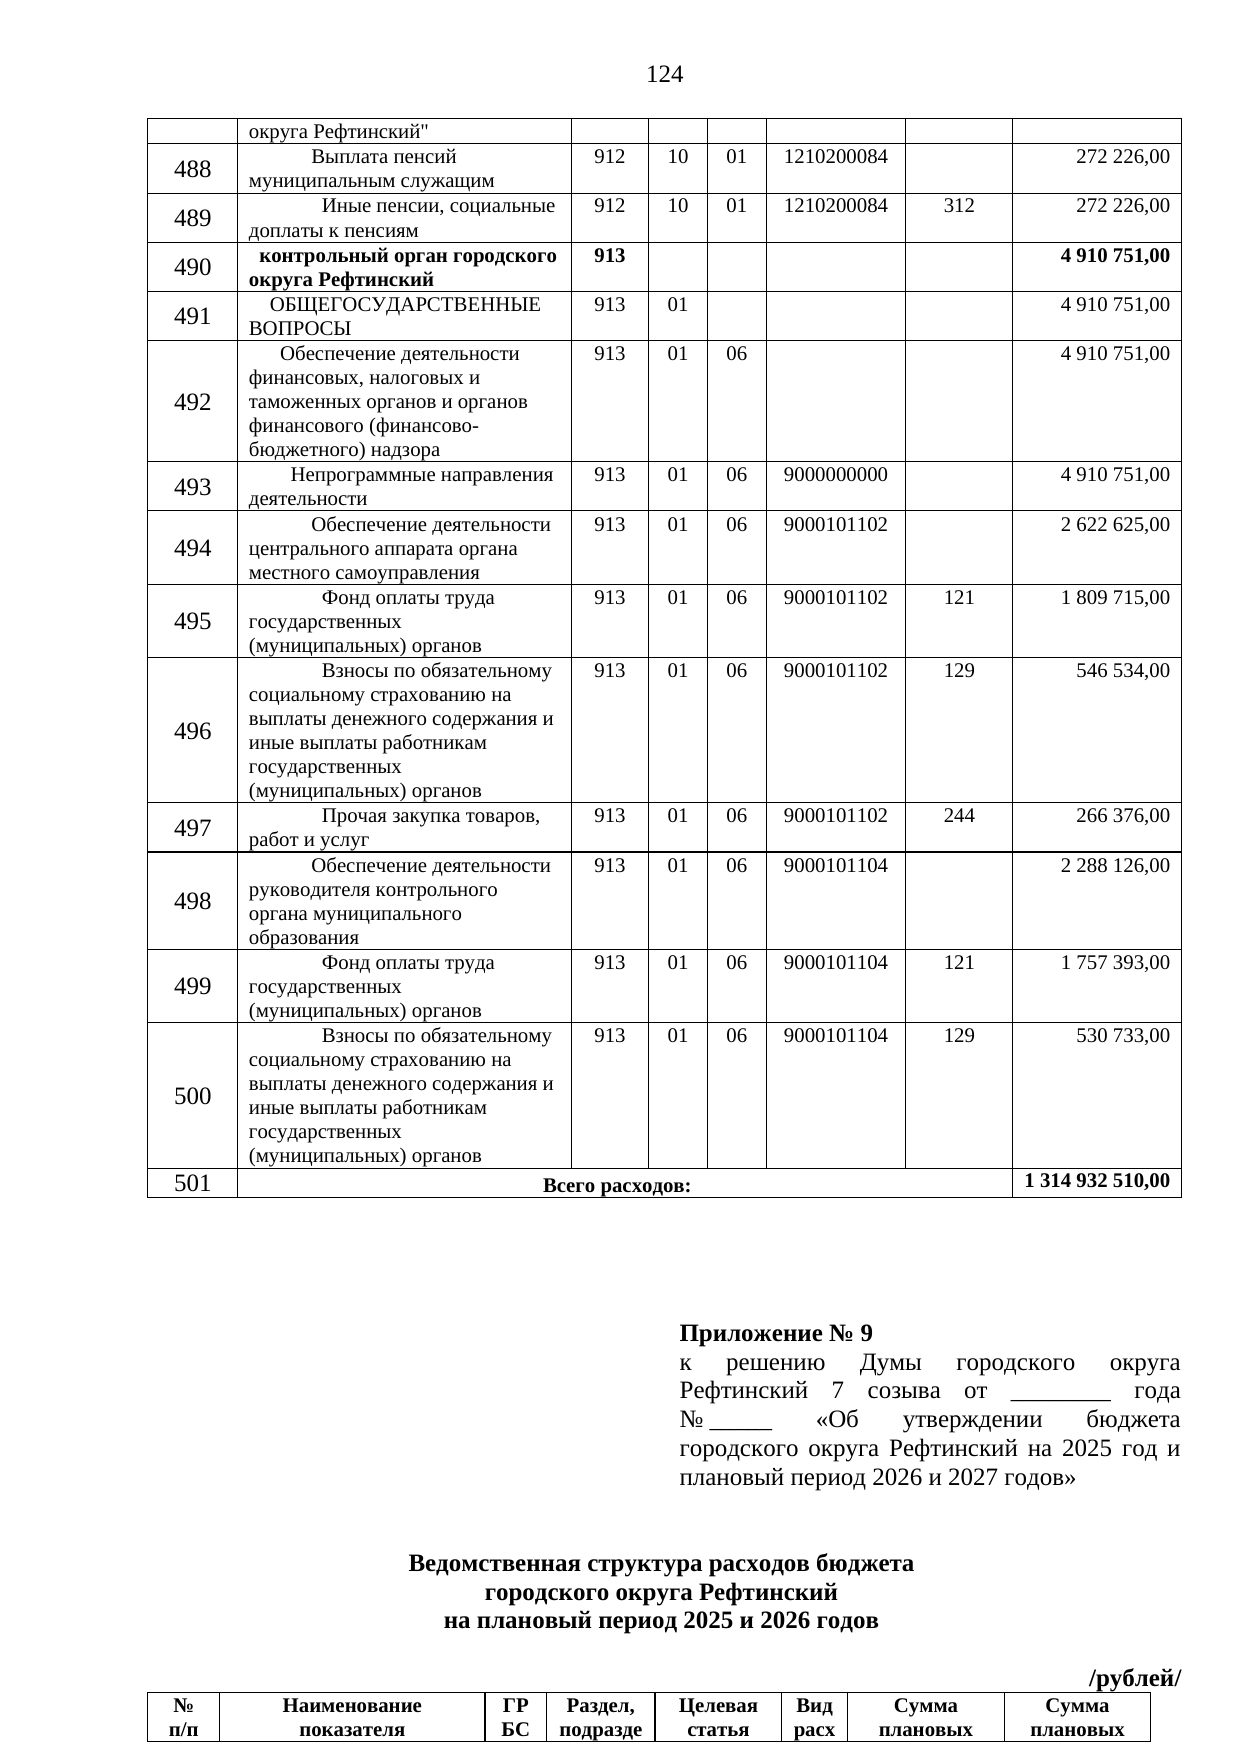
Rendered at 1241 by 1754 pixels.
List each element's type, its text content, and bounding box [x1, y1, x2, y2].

table_cell 4 910 751,00 [1013, 243, 1181, 291]
table_cell [148, 119, 237, 143]
table_cell 06 [708, 511, 766, 584]
table_cell [906, 462, 1012, 510]
table_cell 01 [649, 292, 707, 340]
table_cell 06 [708, 341, 766, 461]
table_cell 913 [572, 243, 648, 291]
table_cell [906, 853, 1012, 949]
table_cell [767, 341, 905, 461]
table_cell Всего расходов: [238, 1169, 1012, 1197]
table_cell 4 910 751,00 [1013, 341, 1181, 461]
table_cell Обеспечение деятельности руководителя контрольного органа муниципального образования [238, 853, 571, 949]
table_cell 492 [148, 341, 237, 461]
table_cell 913 [572, 658, 648, 802]
text Ведомственная структура расходов бюджета [148, 1548, 1181, 1577]
table_cell Взносы по обязательному социальному страхованию на выплаты денежного содержания и иные выплаты работникам государственных (муниципальных) органов [238, 1023, 571, 1167]
table_cell 9000101102 [767, 803, 905, 851]
table_cell Взносы по обязательному социальному страхованию на выплаты денежного содержания и иные выплаты работникам государственных (муниципальных) органов [238, 658, 571, 802]
table_cell ОБЩЕГОСУДАРСТВЕННЫЕ ВОПРОСЫ [238, 292, 571, 340]
table_cell 06 [708, 658, 766, 802]
table_cell 489 [148, 194, 237, 242]
table_cell [572, 119, 648, 143]
table_cell [767, 243, 905, 291]
table_cell 129 [906, 658, 1012, 802]
table_cell [906, 511, 1012, 584]
table_cell 121 [906, 950, 1012, 1022]
table_cell 01 [708, 194, 766, 242]
table_cell Непрограммные направления деятельности [238, 462, 571, 510]
table_header Сумма плановых [848, 1693, 1004, 1741]
table_cell 1210200084 [767, 194, 905, 242]
table_cell 546 534,00 [1013, 658, 1181, 802]
table_header Наименование показателя [220, 1693, 484, 1741]
table_cell 9000101102 [767, 658, 905, 802]
table_cell 497 [148, 803, 237, 851]
table_cell 913 [572, 803, 648, 851]
table_cell [906, 243, 1012, 291]
table_cell 121 [906, 585, 1012, 657]
table_header Раздел, подразде [547, 1693, 654, 1741]
text /рублей/ [148, 1663, 1181, 1692]
table_cell 01 [649, 462, 707, 510]
table_cell 913 [572, 950, 648, 1022]
table_cell 1 809 715,00 [1013, 585, 1181, 657]
table_cell Фонд оплаты труда государственных (муниципальных) органов [238, 585, 571, 657]
table_cell [708, 243, 766, 291]
table_cell 2 622 625,00 [1013, 511, 1181, 584]
table_header Целевая статья [656, 1693, 781, 1741]
table_cell 06 [708, 950, 766, 1022]
table_cell 01 [708, 144, 766, 192]
table_cell 913 [572, 853, 648, 949]
table_cell 2 288 126,00 [1013, 853, 1181, 949]
table_cell 244 [906, 803, 1012, 851]
table_header Вид расх [782, 1693, 847, 1741]
table_cell 01 [649, 658, 707, 802]
table_cell 9000101104 [767, 1023, 905, 1167]
table_cell 06 [708, 803, 766, 851]
table_cell 491 [148, 292, 237, 340]
table_cell 266 376,00 [1013, 803, 1181, 851]
table_cell [767, 119, 905, 143]
table_cell [708, 292, 766, 340]
table_cell 530 733,00 [1013, 1023, 1181, 1167]
table_cell Обеспечение деятельности центрального аппарата органа местного самоуправления [238, 511, 571, 584]
table_cell 490 [148, 243, 237, 291]
table_cell 9000101104 [767, 853, 905, 949]
text городского округа Рефтинский [148, 1577, 1181, 1606]
table_cell 01 [649, 1023, 707, 1167]
table_cell 272 226,00 [1013, 144, 1181, 192]
table_cell [906, 292, 1012, 340]
table_cell 488 [148, 144, 237, 192]
table_cell 913 [572, 341, 648, 461]
table_cell 06 [708, 462, 766, 510]
table_cell 9000101104 [767, 950, 905, 1022]
table_cell 1 757 393,00 [1013, 950, 1181, 1022]
table_cell 913 [572, 585, 648, 657]
table_cell 913 [572, 292, 648, 340]
table_cell [1013, 119, 1181, 143]
table_cell 10 [649, 144, 707, 192]
table_cell 500 [148, 1023, 237, 1167]
table_cell 312 [906, 194, 1012, 242]
table_cell 4 910 751,00 [1013, 462, 1181, 510]
text Приложение № 9 [679, 1318, 1181, 1347]
table_cell [649, 243, 707, 291]
table_cell 493 [148, 462, 237, 510]
text к решению Думы городского округа Рефтинский 7 созыва от ________ года № _____ «Об утверждении бюджета городского округа Рефтинский на 2025 год и плановый период 2026 и 2027 годов» [679, 1347, 1181, 1491]
table_cell [906, 119, 1012, 143]
table_cell [906, 144, 1012, 192]
table_cell 501 [148, 1169, 237, 1197]
table_cell 913 [572, 462, 648, 510]
table_cell Выплата пенсий муниципальным служащим [238, 144, 571, 192]
table_cell [649, 119, 707, 143]
table_cell Прочая закупка товаров, работ и услуг [238, 803, 571, 851]
table_cell 01 [649, 803, 707, 851]
table_cell 912 [572, 194, 648, 242]
table_cell 01 [649, 511, 707, 584]
table_cell 9000101102 [767, 585, 905, 657]
table_cell 4 910 751,00 [1013, 292, 1181, 340]
table_header ГРБС [486, 1693, 546, 1741]
table_cell 129 [906, 1023, 1012, 1167]
table_cell 06 [708, 1023, 766, 1167]
table_cell 01 [649, 341, 707, 461]
table_cell 494 [148, 511, 237, 584]
table_cell Фонд оплаты труда государственных (муниципальных) органов [238, 950, 571, 1022]
table_cell 1210200084 [767, 144, 905, 192]
table_cell 06 [708, 853, 766, 949]
text на плановый период 2025 и 2026 годов [148, 1606, 1181, 1634]
table_cell 9000101102 [767, 511, 905, 584]
table_cell 1 314 932 510,00 [1013, 1169, 1181, 1197]
table_cell [708, 119, 766, 143]
table_cell 913 [572, 1023, 648, 1167]
table_header Сумма плановых [1005, 1693, 1150, 1741]
table_cell 06 [708, 585, 766, 657]
table_cell округа Рефтинский" [238, 119, 571, 143]
table_cell 913 [572, 511, 648, 584]
table_cell 496 [148, 658, 237, 802]
table_cell 499 [148, 950, 237, 1022]
table_cell 01 [649, 950, 707, 1022]
table_header № п/п [148, 1693, 219, 1741]
table_cell контрольный орган городского округа Рефтинский [238, 243, 571, 291]
table_cell 10 [649, 194, 707, 242]
table_cell 498 [148, 853, 237, 949]
table_cell 272 226,00 [1013, 194, 1181, 242]
table_cell Иные пенсии, социальные доплаты к пенсиям [238, 194, 571, 242]
table_cell [767, 292, 905, 340]
table_cell 495 [148, 585, 237, 657]
table_cell 912 [572, 144, 648, 192]
table_cell 01 [649, 585, 707, 657]
table_cell 01 [649, 853, 707, 949]
table_cell 9000000000 [767, 462, 905, 510]
table_cell [906, 341, 1012, 461]
table_cell Обеспечение деятельности финансовых, налоговых и таможенных органов и органов финансового (финансово-бюджетного) надзора [238, 341, 571, 461]
